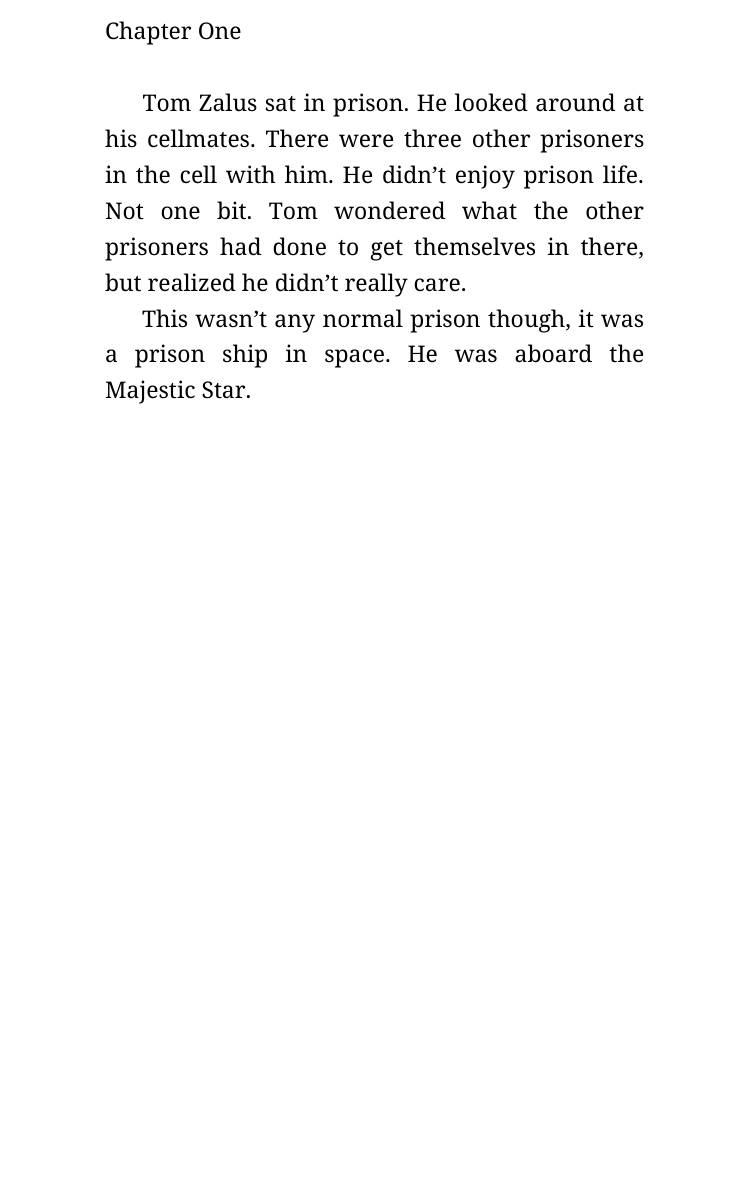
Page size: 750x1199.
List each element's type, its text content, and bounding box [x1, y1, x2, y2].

text This wasn’t any normal prison though, it was a prison ship in space. He was aboard the Majestic Star. [105, 302, 645, 406]
text Tom Zalus sat in prison. He looked around at his cellmates. There were three other prisoners in the cell with him. He didn’t enjoy prison life. Not one bit. Tom wondered what the other prisoners had done to get themselves in there, but realized he didn’t really care. [105, 87, 645, 298]
text Chapter One [105, 15, 645, 46]
